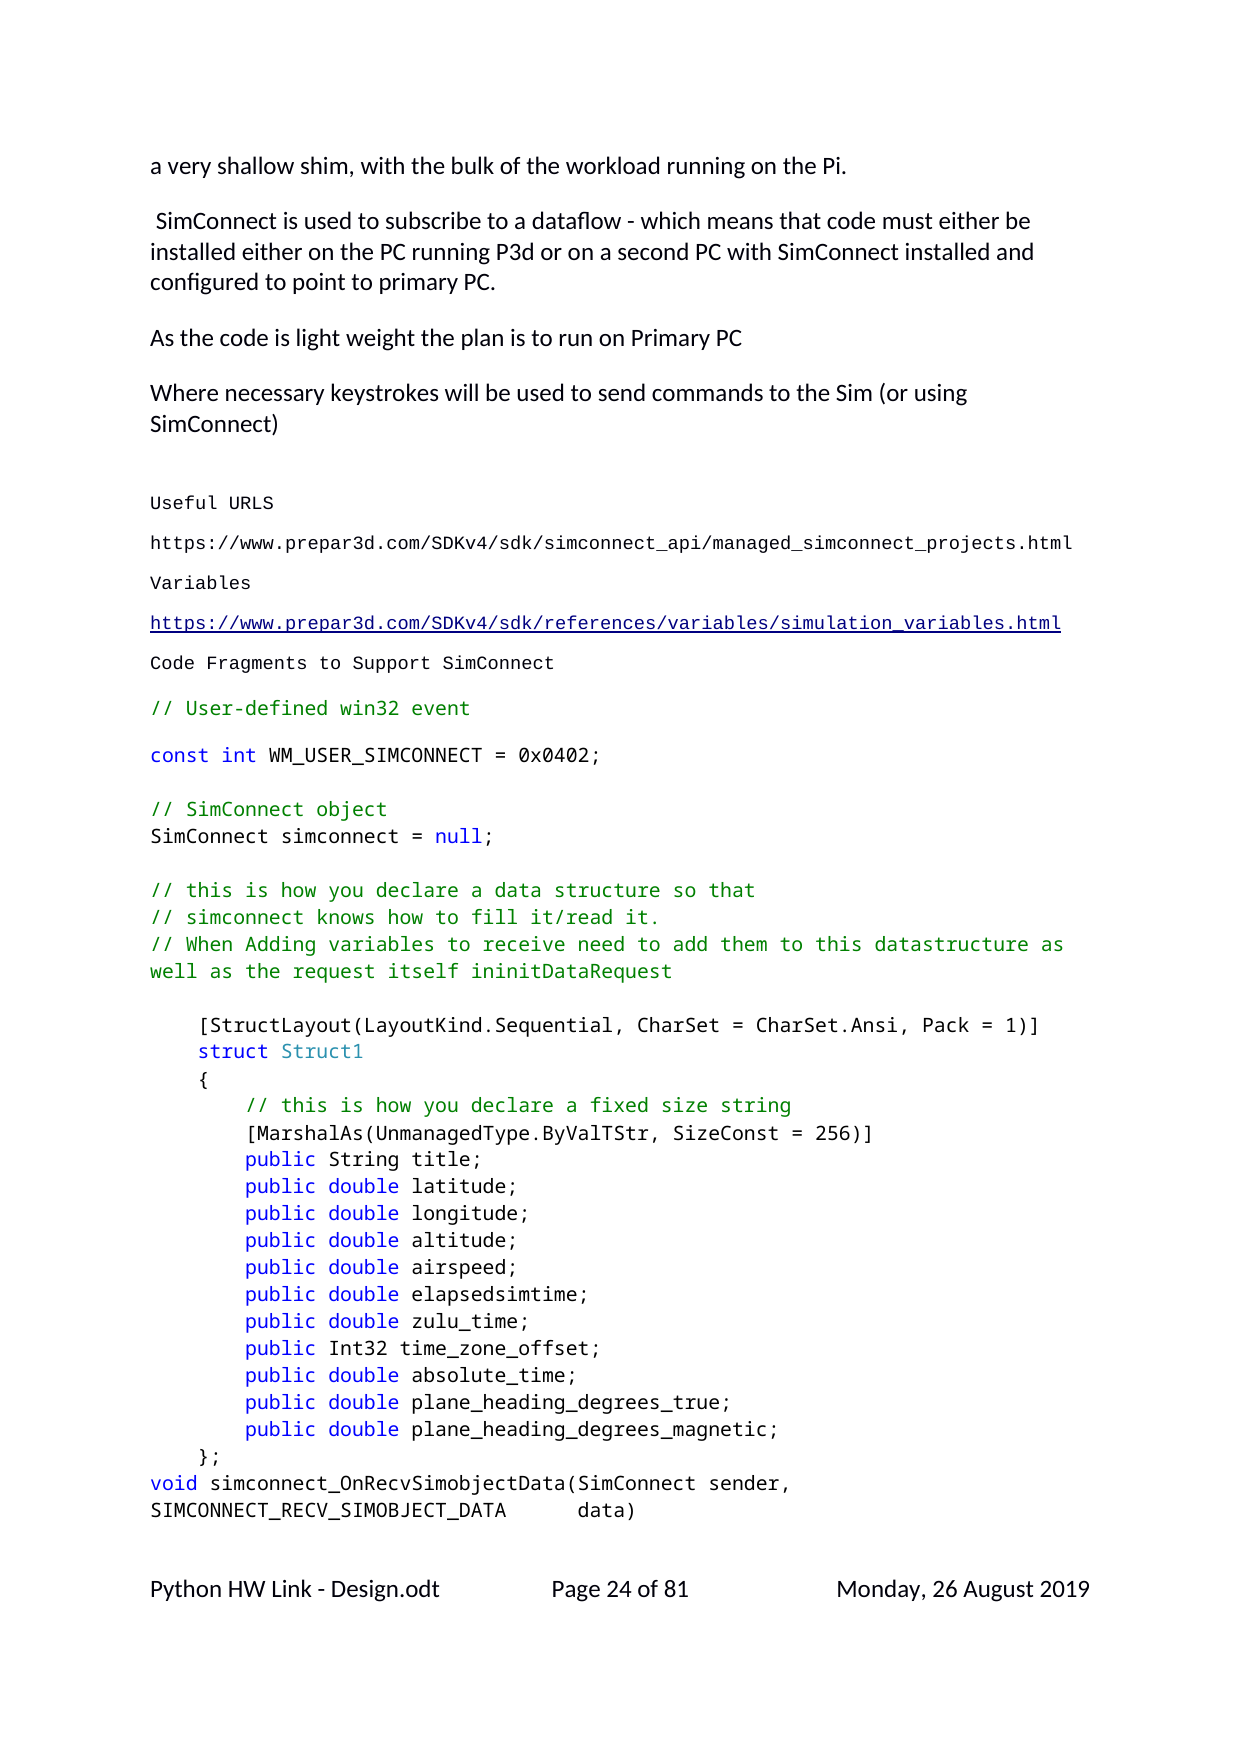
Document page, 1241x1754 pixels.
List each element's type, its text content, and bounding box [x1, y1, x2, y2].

text [MarshalAs(UnmanagedType.ByValTStr, SizeConst = 256)] [150, 1119, 1090, 1146]
text public double airspeed; [150, 1254, 1090, 1281]
text public double latitude; [150, 1173, 1090, 1200]
text public double zulu_time; [150, 1308, 1090, 1334]
text // simconnect knows how to fill it/read it. [150, 903, 1090, 930]
text public double altitude; [150, 1227, 1090, 1254]
text public double plane_heading_degrees_true; [150, 1388, 1090, 1416]
text public double elapsedsimtime; [150, 1281, 1090, 1308]
text a very shallow shim, with the bulk of the workload running on the Pi. [150, 150, 1090, 181]
text // SimConnect object [150, 795, 1090, 822]
text Variables [150, 574, 1090, 595]
text // When Adding variables to receive need to add them to this datastructure as well as the request itself ininitDataRequest [150, 930, 1090, 984]
text Code Fragments to Support SimConnect [150, 654, 1090, 675]
text SimConnect simconnect = null; [150, 822, 1090, 849]
text }; [150, 1442, 1090, 1469]
text public double plane_heading_degrees_magnetic; [150, 1416, 1090, 1442]
text // this is how you declare a fixed size string [150, 1092, 1090, 1119]
text // User-defined win32 event [150, 694, 1090, 721]
text https://www.prepar3d.com/SDKv4/sdk/references/variables/simulation_variables.html [150, 614, 1090, 635]
text public String title; [150, 1146, 1090, 1173]
text public double absolute_time; [150, 1362, 1090, 1388]
text Useful URLS [150, 494, 1090, 515]
text public Int32 time_zone_offset; [150, 1334, 1090, 1362]
text struct Struct1 [150, 1038, 1090, 1065]
text // this is how you declare a data structure so that [150, 876, 1090, 903]
text https://www.prepar3d.com/SDKv4/sdk/simconnect_api/managed_simconnect_projects.html [150, 534, 1090, 555]
text As the code is light weight the plan is to run on Primary PC [150, 322, 1090, 353]
text SimConnect is used to subscribe to a dataflow - which means that code must either be installed either on the PC running P3d or on a second PC with SimConnect installed and configured to point to primary PC. [150, 206, 1090, 297]
text public double longitude; [150, 1200, 1090, 1227]
text const int WM_USER_SIMCONNECT = 0x0402; [150, 741, 1090, 768]
text { [150, 1065, 1090, 1092]
text Where necessary keystrokes will be used to send commands to the Sim (or using SimConnect) [150, 378, 1090, 439]
text void simconnect_OnRecvSimobjectData(SimConnect sender, SIMCONNECT_RECV_SIMOBJECT_DATA data) [150, 1469, 1090, 1523]
text [StructLayout(LayoutKind.Sequential, CharSet = CharSet.Ansi, Pack = 1)] [150, 1011, 1090, 1038]
